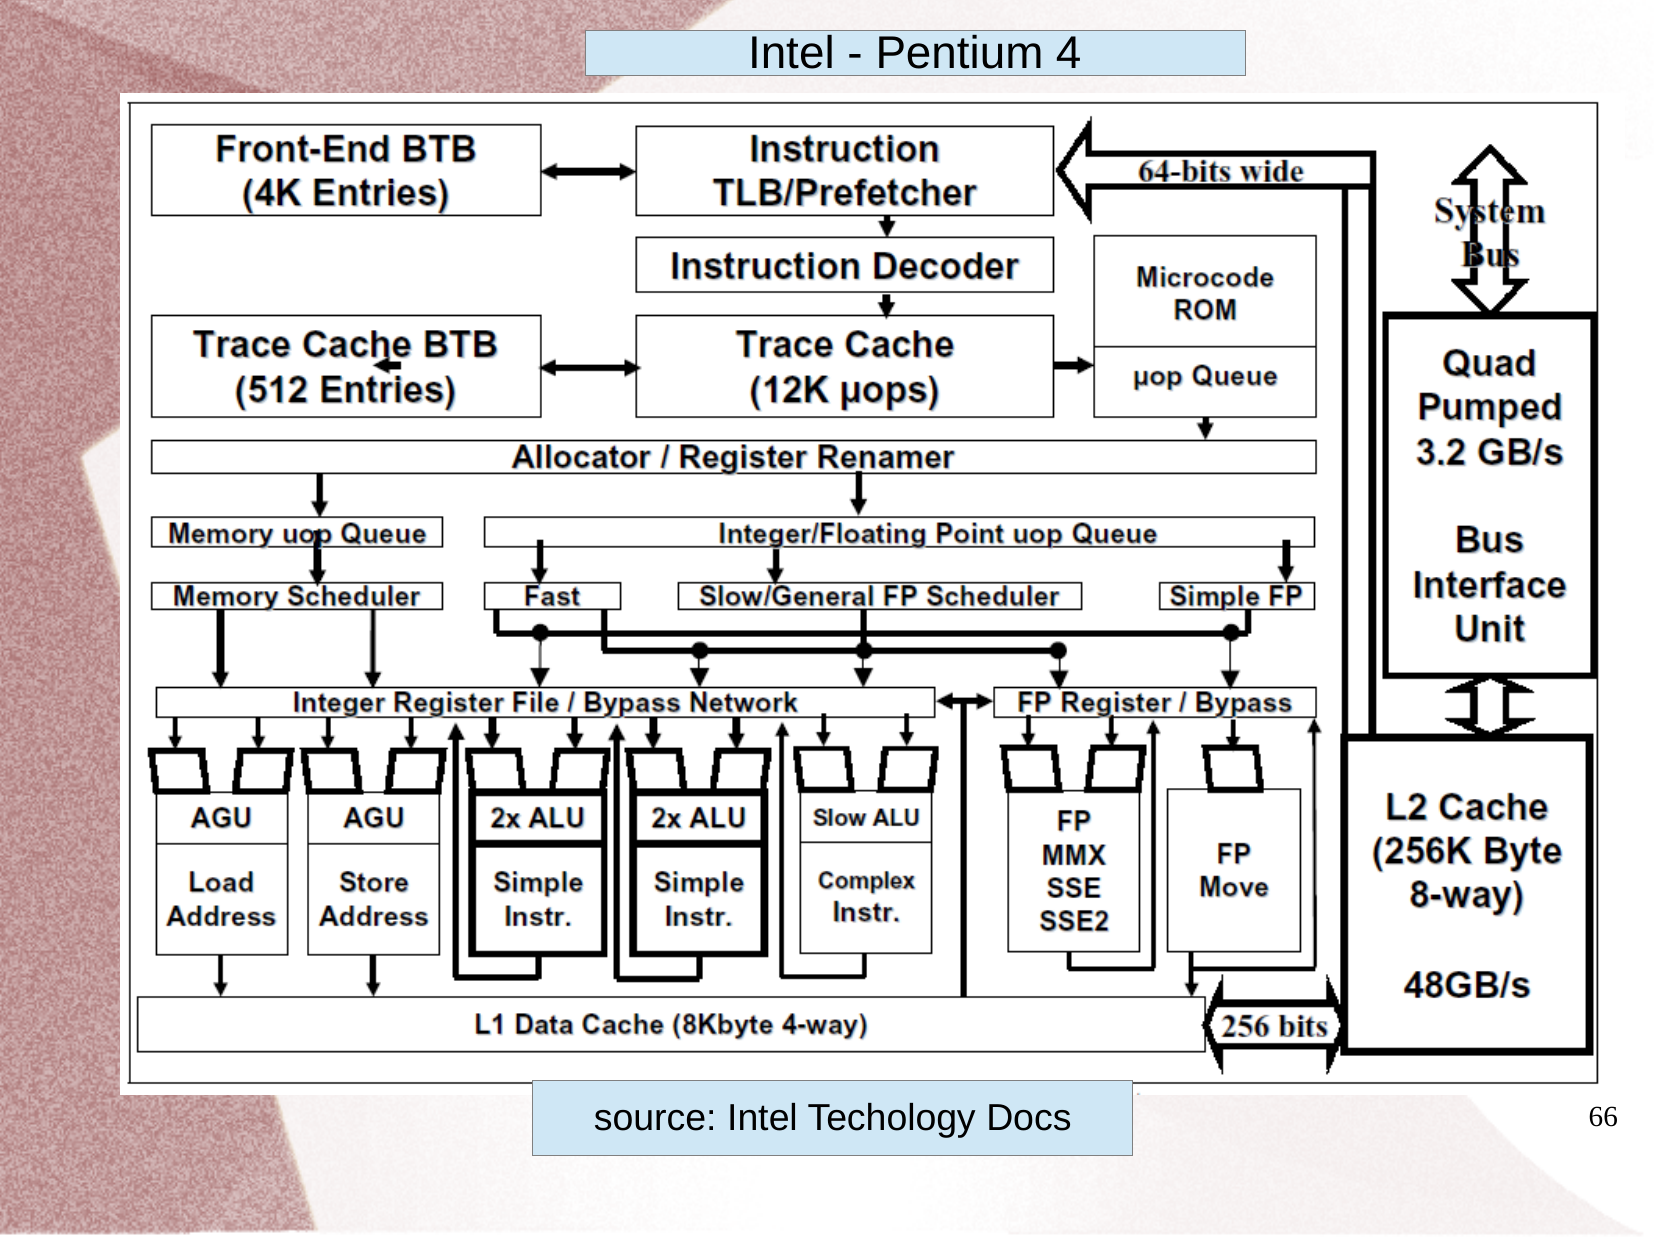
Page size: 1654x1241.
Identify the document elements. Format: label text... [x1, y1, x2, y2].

text_box source: Intel Techology Docs [532, 1080, 1133, 1156]
picture [0, 0, 1654, 1241]
text_box Intel - Pentium 4 [585, 30, 1246, 76]
